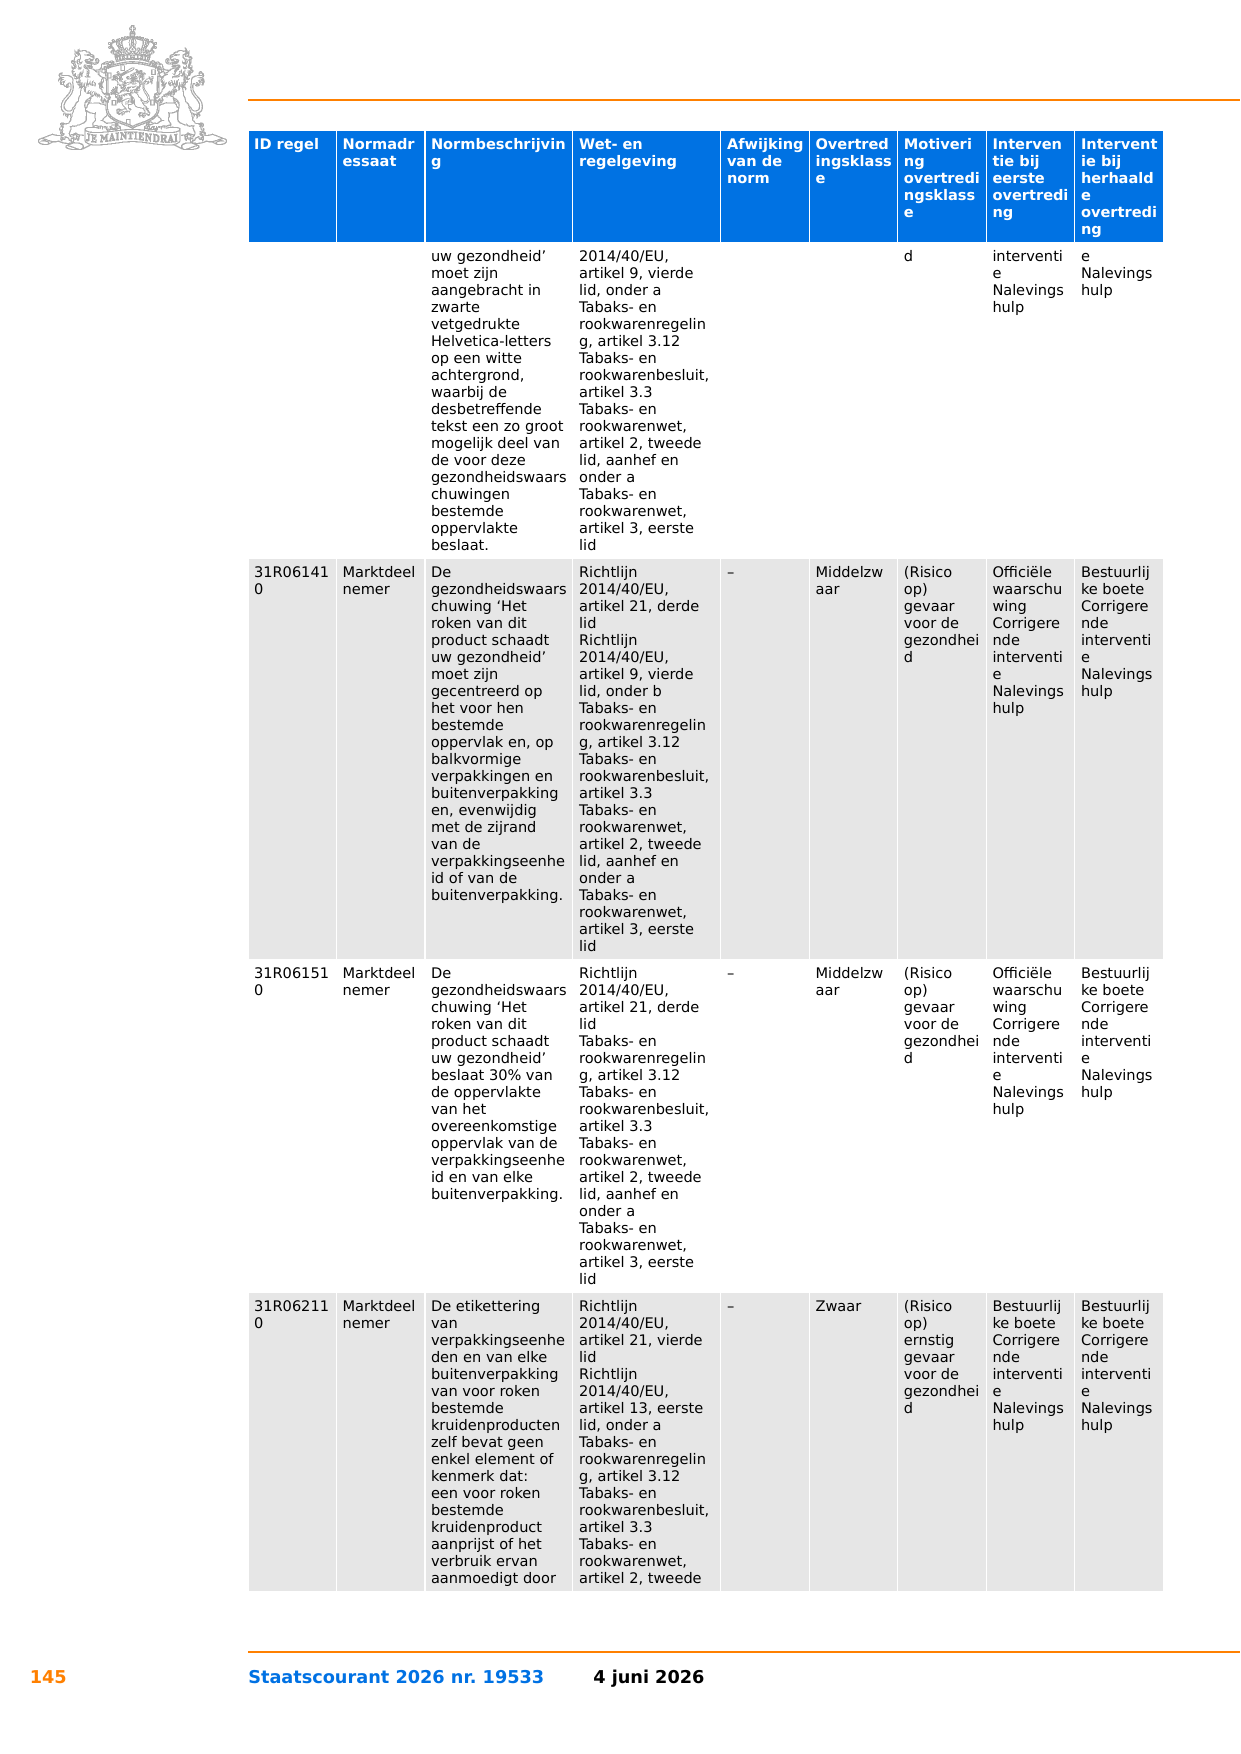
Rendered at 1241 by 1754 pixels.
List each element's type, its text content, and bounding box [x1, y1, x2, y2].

table_cell uw gezondheid’ moet zijn aangebracht in zwarte vetgedrukte Helvetica-letters op een witte achtergrond, waarbij de desbetreffende tekst een zo groot mogelijk deel van de voor deze gezondheidswaarschuwingen bestemde oppervlakte beslaat. [426, 243, 572, 558]
table_cell [337, 243, 424, 558]
table_cell Officiële waarschuwing Corrigerende interventie Nalevingshulp [987, 960, 1074, 1292]
table_cell 31R061510 [249, 960, 336, 1292]
table_cell [249, 243, 336, 558]
picture [38, 25, 227, 150]
table_header Motivering overtredingsklasse [898, 131, 986, 242]
table_cell [810, 243, 897, 558]
table_cell – [721, 960, 809, 1292]
table_cell Richtlijn 2014/40/EU, artikel 21, derde lid Tabaks- en rookwarenregeling, artikel 3.12 Tabaks- en rookwarenbesluit, artikel 3.3 Tabaks- en rookwarenwet, artikel 2, tweede lid, aanhef en onder a Tabaks- en rookwarenwet, artikel 3, eerste lid [573, 960, 720, 1292]
table_cell (Risico op) ernstig gevaar voor de gezondheid [898, 1293, 986, 1591]
table_cell Middelzwaar [810, 559, 897, 959]
table_header Interventie bij eerste overtreding [987, 131, 1074, 242]
table_header ID regel [249, 131, 336, 242]
table_cell e Nalevingshulp [1075, 243, 1163, 558]
table_header Afwijking van de norm [721, 131, 809, 242]
table_cell Richtlijn 2014/40/EU, artikel 21, derde lid Richtlijn 2014/40/EU, artikel 9, vierde lid, onder b Tabaks- en rookwarenregeling, artikel 3.12 Tabaks- en rookwarenbesluit, artikel 3.3 Tabaks- en rookwarenwet, artikel 2, tweede lid, aanhef en onder a Tabaks- en rookwarenwet, artikel 3, eerste lid [573, 559, 720, 959]
table_cell Marktdeelnemer [337, 960, 424, 1292]
table_cell d [898, 243, 986, 558]
table_cell De gezondheidswaarschuwing ‘Het roken van dit product schaadt uw gezondheid’ beslaat 30% van de oppervlakte van het overeenkomstige oppervlak van de verpakkingseenheid en van elke buitenverpakking. [426, 960, 572, 1292]
table_cell Marktdeelnemer [337, 559, 424, 959]
table_cell (Risico op) gevaar voor de gezondheid [898, 960, 986, 1292]
table_cell interventie Nalevingshulp [987, 243, 1074, 558]
table_cell De gezondheidswaarschuwing ‘Het roken van dit product schaadt uw gezondheid’ moet zijn gecentreerd op het voor hen bestemde oppervlak en, op balkvormige verpakkingen en buitenverpakkingen, evenwijdig met de zijrand van de verpakkingseenheid of van de buitenverpakking. [426, 559, 572, 959]
table_cell 31R061410 [249, 559, 336, 959]
table_cell De etikettering van verpakkingseenheden en van elke buitenverpakking van voor roken bestemde kruidenproducten zelf bevat geen enkel element of kenmerk dat: een voor roken bestemde kruidenproduct aanprijst of het verbruik ervan aanmoedigt door [426, 1293, 572, 1591]
table_header Wet- en regelgeving [573, 131, 720, 242]
table_cell Zwaar [810, 1293, 897, 1591]
table_header Normbeschrijving [426, 131, 572, 242]
table_cell Bestuurlijke boete Corrigerende interventie Nalevingshulp [987, 1293, 1074, 1591]
table_cell 31R062110 [249, 1293, 336, 1591]
table_cell Officiële waarschuwing Corrigerende interventie Nalevingshulp [987, 559, 1074, 959]
table_cell [721, 243, 809, 558]
table_header Normadressaat [337, 131, 424, 242]
table_cell Marktdeelnemer [337, 1293, 424, 1591]
table_cell – [721, 559, 809, 959]
table_header Interventie bij herhaalde overtreding [1075, 131, 1163, 242]
table_cell Middelzwaar [810, 960, 897, 1292]
table_cell Richtlijn 2014/40/EU, artikel 21, vierde lid Richtlijn 2014/40/EU, artikel 13, eerste lid, onder a Tabaks- en rookwarenregeling, artikel 3.12 Tabaks- en rookwarenbesluit, artikel 3.3 Tabaks- en rookwarenwet, artikel 2, tweede [573, 1293, 720, 1591]
table_cell Bestuurlijke boete Corrigerende interventie Nalevingshulp [1075, 559, 1163, 959]
table_cell – [721, 1293, 809, 1591]
table_cell 2014/40/EU, artikel 9, vierde lid, onder a Tabaks- en rookwarenregeling, artikel 3.12 Tabaks- en rookwarenbesluit, artikel 3.3 Tabaks- en rookwarenwet, artikel 2, tweede lid, aanhef en onder a Tabaks- en rookwarenwet, artikel 3, eerste lid [573, 243, 720, 558]
table_cell Bestuurlijke boete Corrigerende interventie Nalevingshulp [1075, 960, 1163, 1292]
table_header Overtredingsklasse [810, 131, 897, 242]
table_cell Bestuurlijke boete Corrigerende interventie Nalevingshulp [1075, 1293, 1163, 1591]
table_cell (Risico op) gevaar voor de gezondheid [898, 559, 986, 959]
